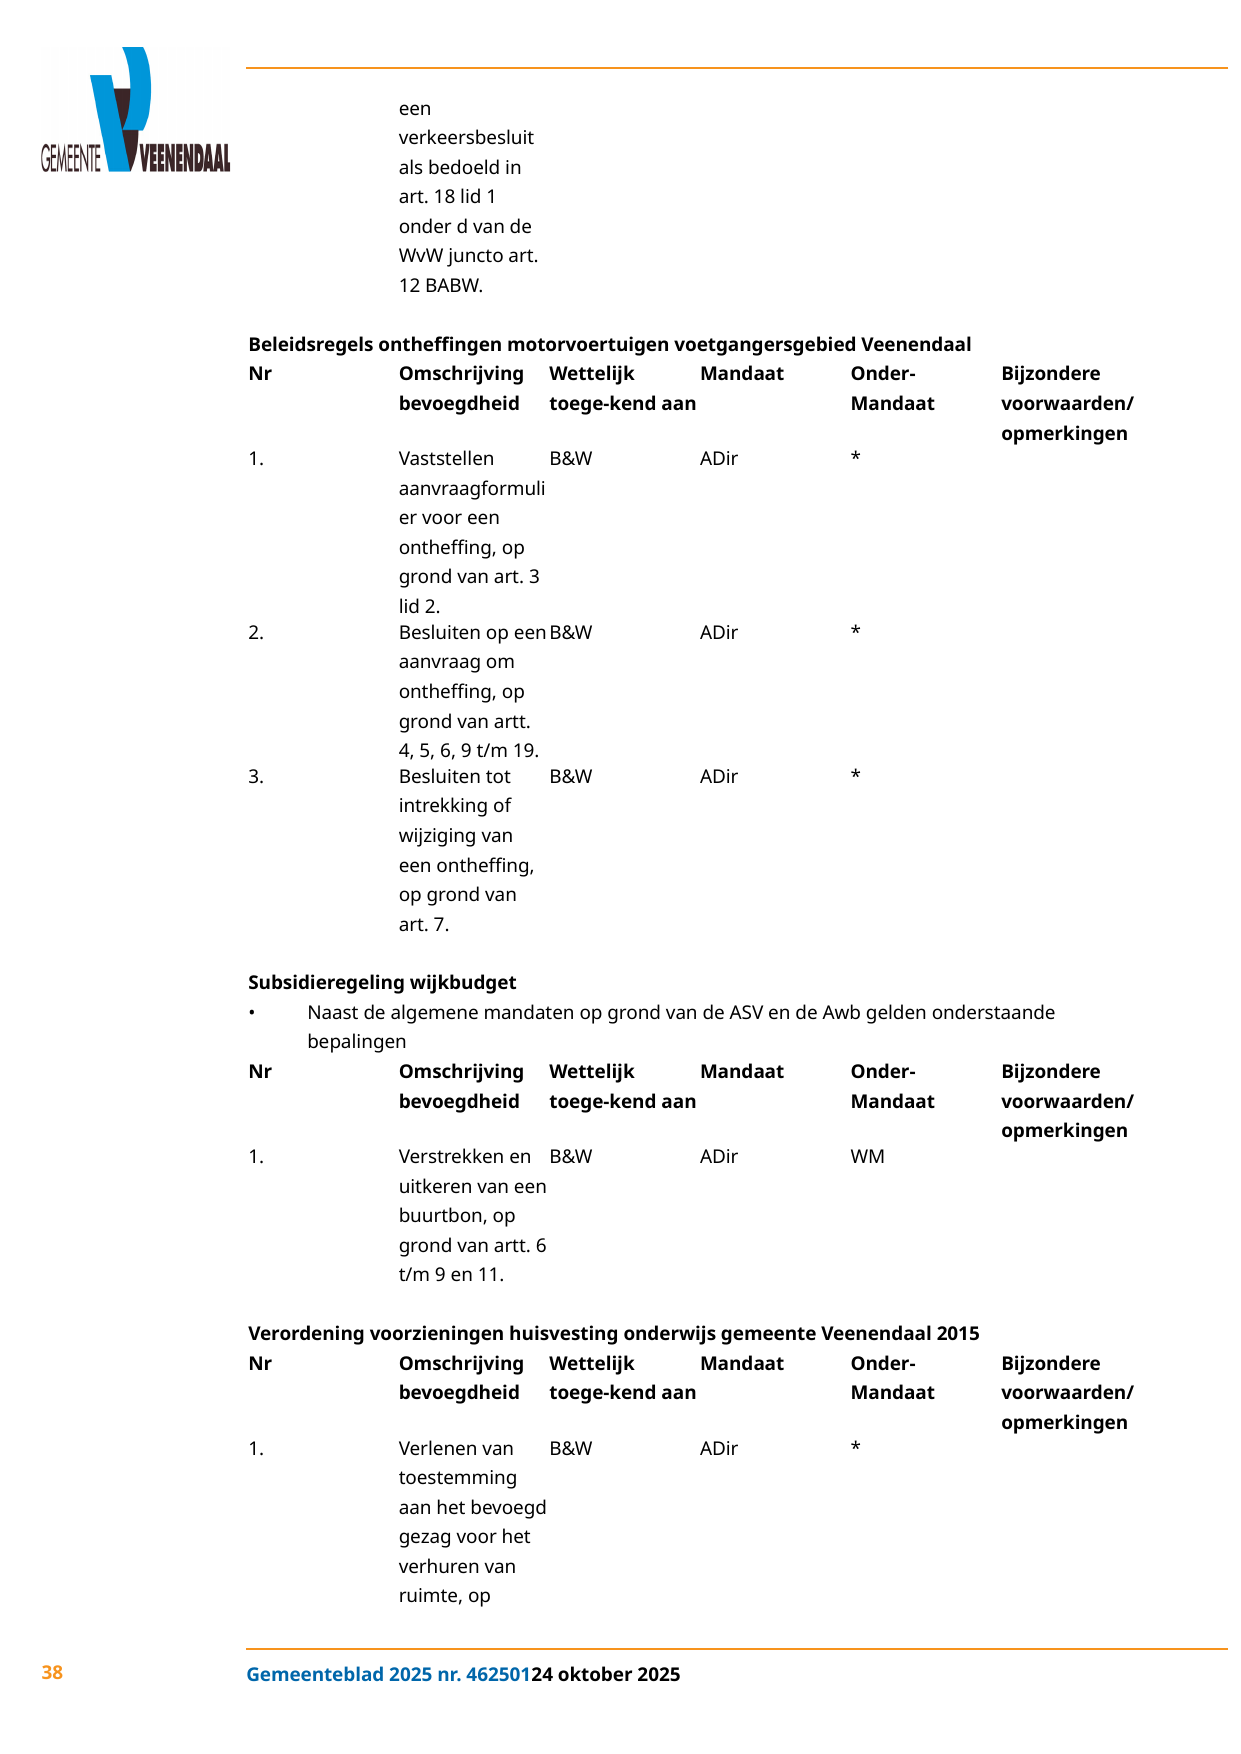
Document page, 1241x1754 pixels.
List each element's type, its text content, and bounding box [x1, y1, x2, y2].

table_cell [1001, 619, 1152, 763]
table_cell ADir [700, 619, 850, 763]
table_cell een verkeersbesluit als bedoeld in art. 18 lid 1 onder d van de WvW juncto art. 12 BABW. [399, 95, 549, 298]
table_cell [248, 1143, 398, 1287]
table_header Onder- Mandaat [850, 1350, 1001, 1435]
table_cell Besluiten op een aanvraag om ontheffing, op grond van artt. 4, 5, 6, 9 t/m 19. [399, 619, 549, 763]
table_cell [248, 763, 398, 937]
table_cell * [850, 619, 1001, 763]
table_cell [248, 95, 398, 298]
table_cell 1. [248, 445, 398, 619]
table_header Bijzondere voorwaarden/ opmerkingen [1001, 1059, 1152, 1143]
table_header Mandaat [700, 1350, 850, 1435]
text Beleidsregels ontheffingen motorvoertuigen voetgangersgebied Veenendaal [248, 331, 1152, 357]
table_header Wettelijk toege-kend aan [549, 1059, 700, 1143]
table_header Bijzondere voorwaarden/ opmerkingen [1001, 361, 1152, 445]
table_cell 1. [248, 1435, 398, 1608]
table_cell Vaststellen aanvraagformulier voor een ontheffing, op grond van art. 3 lid 2. [399, 445, 549, 619]
table_cell Besluiten tot intrekking of wijziging van een ontheffing, op grond van art. 7. [399, 763, 549, 937]
table_cell [549, 95, 700, 298]
table_header Omschrijving bevoegdheid [399, 1059, 549, 1143]
table_cell [850, 95, 1001, 298]
table_header Wettelijk toege-kend aan [549, 1350, 700, 1435]
picture [123, 47, 231, 172]
table_cell ADir [700, 1143, 850, 1287]
table_cell [1001, 763, 1152, 937]
table_header Onder- Mandaat [850, 1059, 1001, 1143]
table_cell ADir [700, 445, 850, 619]
list Naast de algemene mandaten op grond van de ASV en de Awb gelden onderstaande bepalingen [248, 999, 1152, 1054]
table_cell [1001, 1435, 1152, 1608]
table_header Wettelijk toege-kend aan [549, 361, 700, 445]
table_cell [1001, 1143, 1152, 1287]
table_header Nr [248, 361, 398, 445]
table_cell * [850, 763, 1001, 937]
table_cell WM [850, 1143, 1001, 1287]
table_cell B&W [549, 763, 700, 937]
table_cell [1001, 95, 1152, 298]
table_header Onder- Mandaat [850, 361, 1001, 445]
table_header Omschrijving bevoegdheid [399, 361, 549, 445]
table_cell B&W [549, 1435, 700, 1608]
table_header Omschrijving bevoegdheid [399, 1350, 549, 1435]
picture [41, 47, 130, 172]
table_cell [248, 619, 398, 763]
table_header Mandaat [700, 361, 850, 445]
text Verordening voorzieningen huisvesting onderwijs gemeente Veenendaal 2015 [248, 1320, 1152, 1346]
table_cell ADir [700, 1435, 850, 1608]
table_cell [1001, 445, 1152, 619]
table_header Nr [248, 1350, 398, 1435]
table_cell [700, 95, 850, 298]
table_cell Verstrekken en uitkeren van een buurtbon, op grond van artt. 6 t/m 9 en 11. [399, 1143, 549, 1287]
table_cell B&W [549, 1143, 700, 1287]
table_cell * [850, 1435, 1001, 1608]
table_cell ADir [700, 763, 850, 937]
table_cell B&W [549, 619, 700, 763]
table_cell * [850, 445, 1001, 619]
text Subsidieregeling wijkbudget [248, 969, 1152, 995]
table_cell B&W [549, 445, 700, 619]
table_header Nr [248, 1059, 398, 1143]
table_cell Verlenen van toestemming aan het bevoegd gezag voor het verhuren van ruimte, op [399, 1435, 549, 1608]
table_header Mandaat [700, 1059, 850, 1143]
table_header Bijzondere voorwaarden/ opmerkingen [1001, 1350, 1152, 1435]
